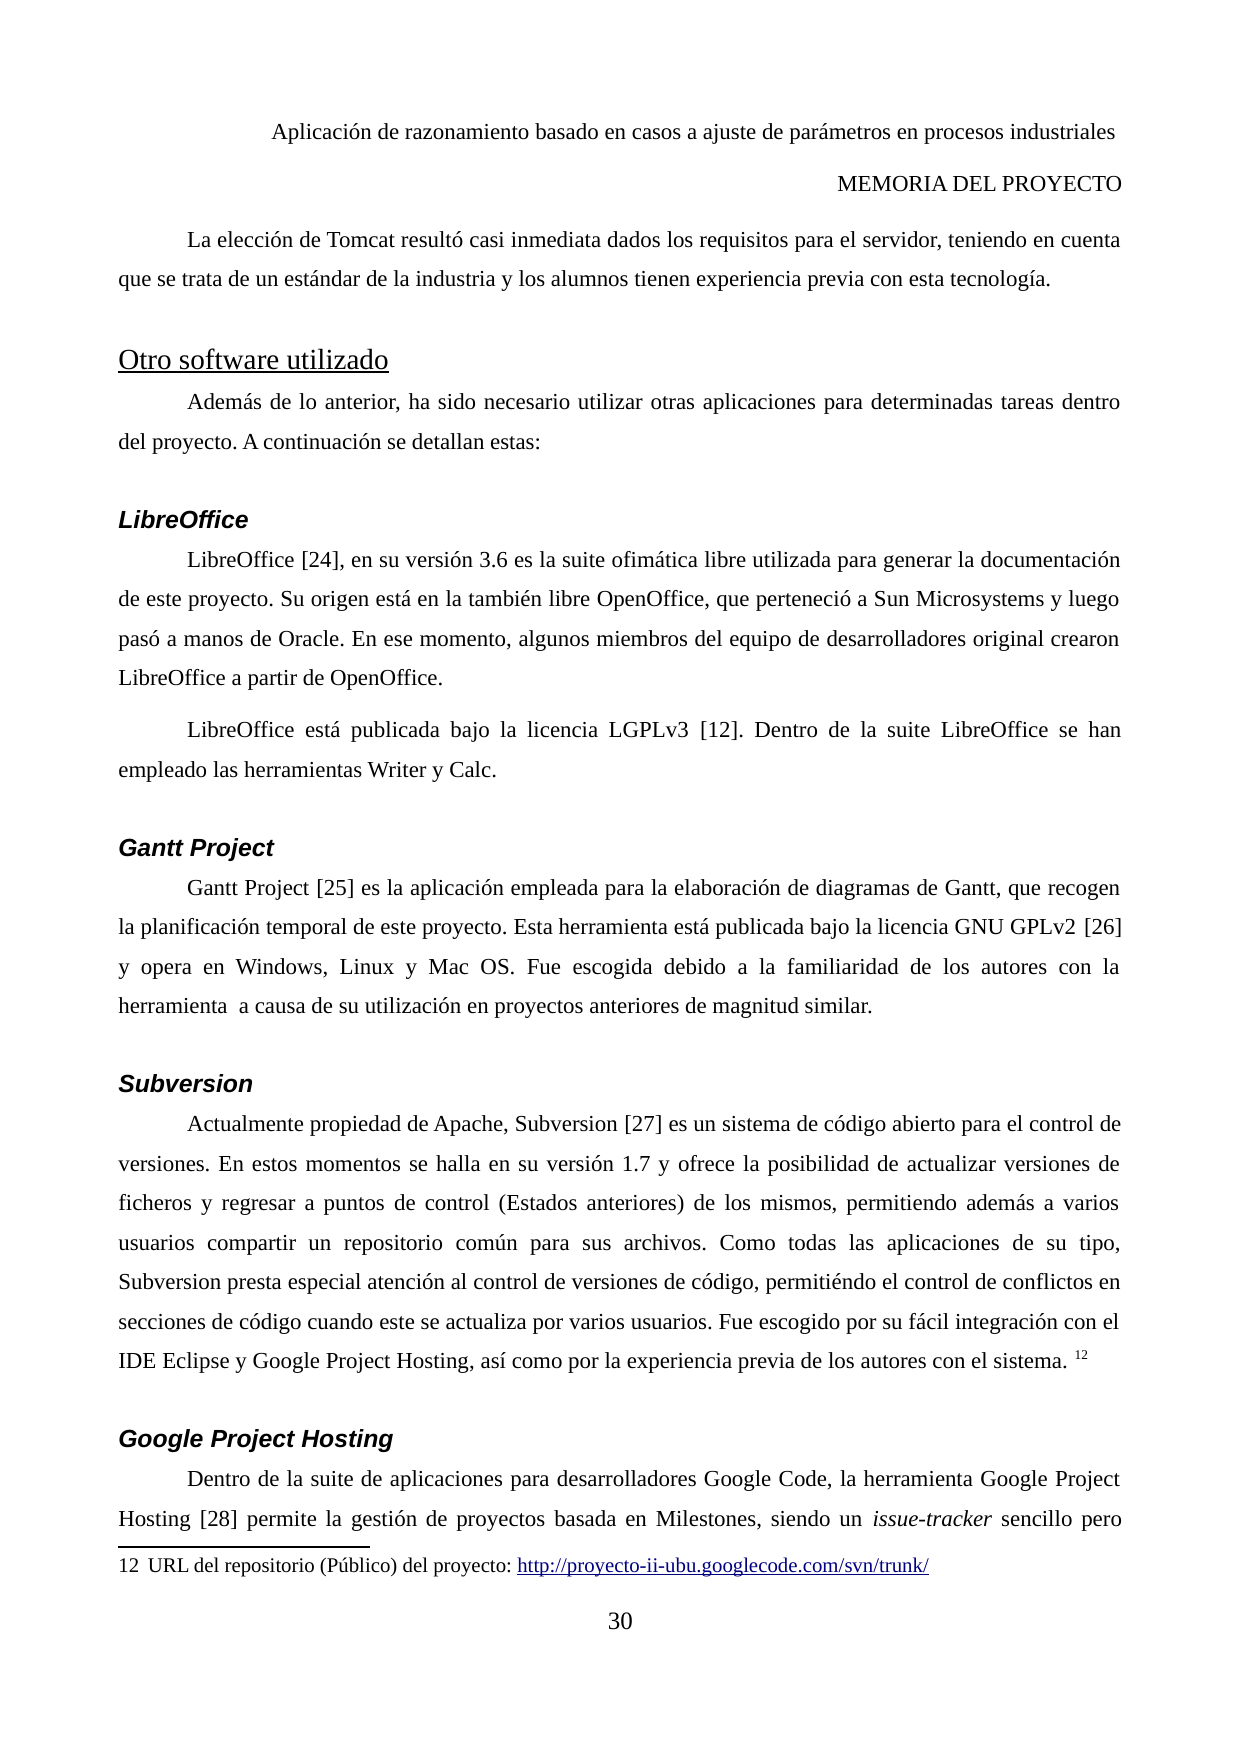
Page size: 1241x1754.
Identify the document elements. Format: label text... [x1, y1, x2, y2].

text URL del repositorio (Público) del proyecto: http://proyecto-ii-ubu.googlecode.com/svn/trunk/ [118, 1553, 1122, 1577]
text LibreOffice está publicada bajo la licencia LGPLv3 [12]. Dentro de la suite LibreOffice se han empleado las herramientas Writer y Calc. [118, 716, 1122, 782]
text Actualmente propiedad de Apache, Subversion [27] es un sistema de código abierto para el control de versiones. En estos momentos se halla en su versión 1.7 y ofrece la posibilidad de actualizar versiones de ficheros y regresar a puntos de control (Estados anteriores) de los mismos, permitiendo además a varios usuarios compartir un repositorio común para sus archivos. Como todas las aplicaciones de su tipo, Subversion presta especial atención al control de versiones de código, permitiéndo el control de conflictos en secciones de código cuando este se actualiza por varios usuarios. Fue escogido por su fácil integración con el IDE Eclipse y Google Project Hosting, así como por la experiencia previa de los autores con el sistema. [118, 1110, 1122, 1373]
subtitle Subversion [118, 1069, 1122, 1098]
subtitle Google Project Hosting [118, 1424, 1122, 1453]
subtitle LibreOffice [118, 505, 1122, 533]
text Además de lo anterior, ha sido necesario utilizar otras aplicaciones para determinadas tareas dentro del proyecto. A continuación se detallan estas: [118, 388, 1122, 454]
text LibreOffice [24], en su versión 3.6 es la suite ofimática libre utilizada para generar la documentación de este proyecto. Su origen está en la también libre OpenOffice, que perteneció a Sun Microsystems y luego pasó a manos de Oracle. En ese momento, algunos miembros del equipo de desarrolladores original crearon LibreOffice a partir de OpenOffice. [118, 546, 1122, 691]
text La elección de Tomcat resultó casi inmediata dados los requisitos para el servidor, teniendo en cuenta que se trata de un estándar de la industria y los alumnos tienen experiencia previa con esta tecnología. [118, 226, 1122, 292]
text Dentro de la suite de aplicaciones para desarrolladores Google Code, la herramienta Google Project Hosting [28] permite la gestión de proyectos basada en Milestones, siendo un issue-tracker sencillo pero [118, 1465, 1122, 1531]
subtitle Gantt Project [118, 833, 1122, 861]
text Gantt Project [25] es la aplicación empleada para la elaboración de diagramas de Gantt, que recogen la planificación temporal de este proyecto. Esta herramienta está publicada bajo la licencia GNU GPLv2 [26] y opera en Windows, Linux y Mac OS. Fue escogida debido a la familiaridad de los autores con la herramienta a causa de su utilización en proyectos anteriores de magnitud similar. [118, 874, 1122, 1019]
subtitle Otro software utilizado [118, 342, 1122, 376]
